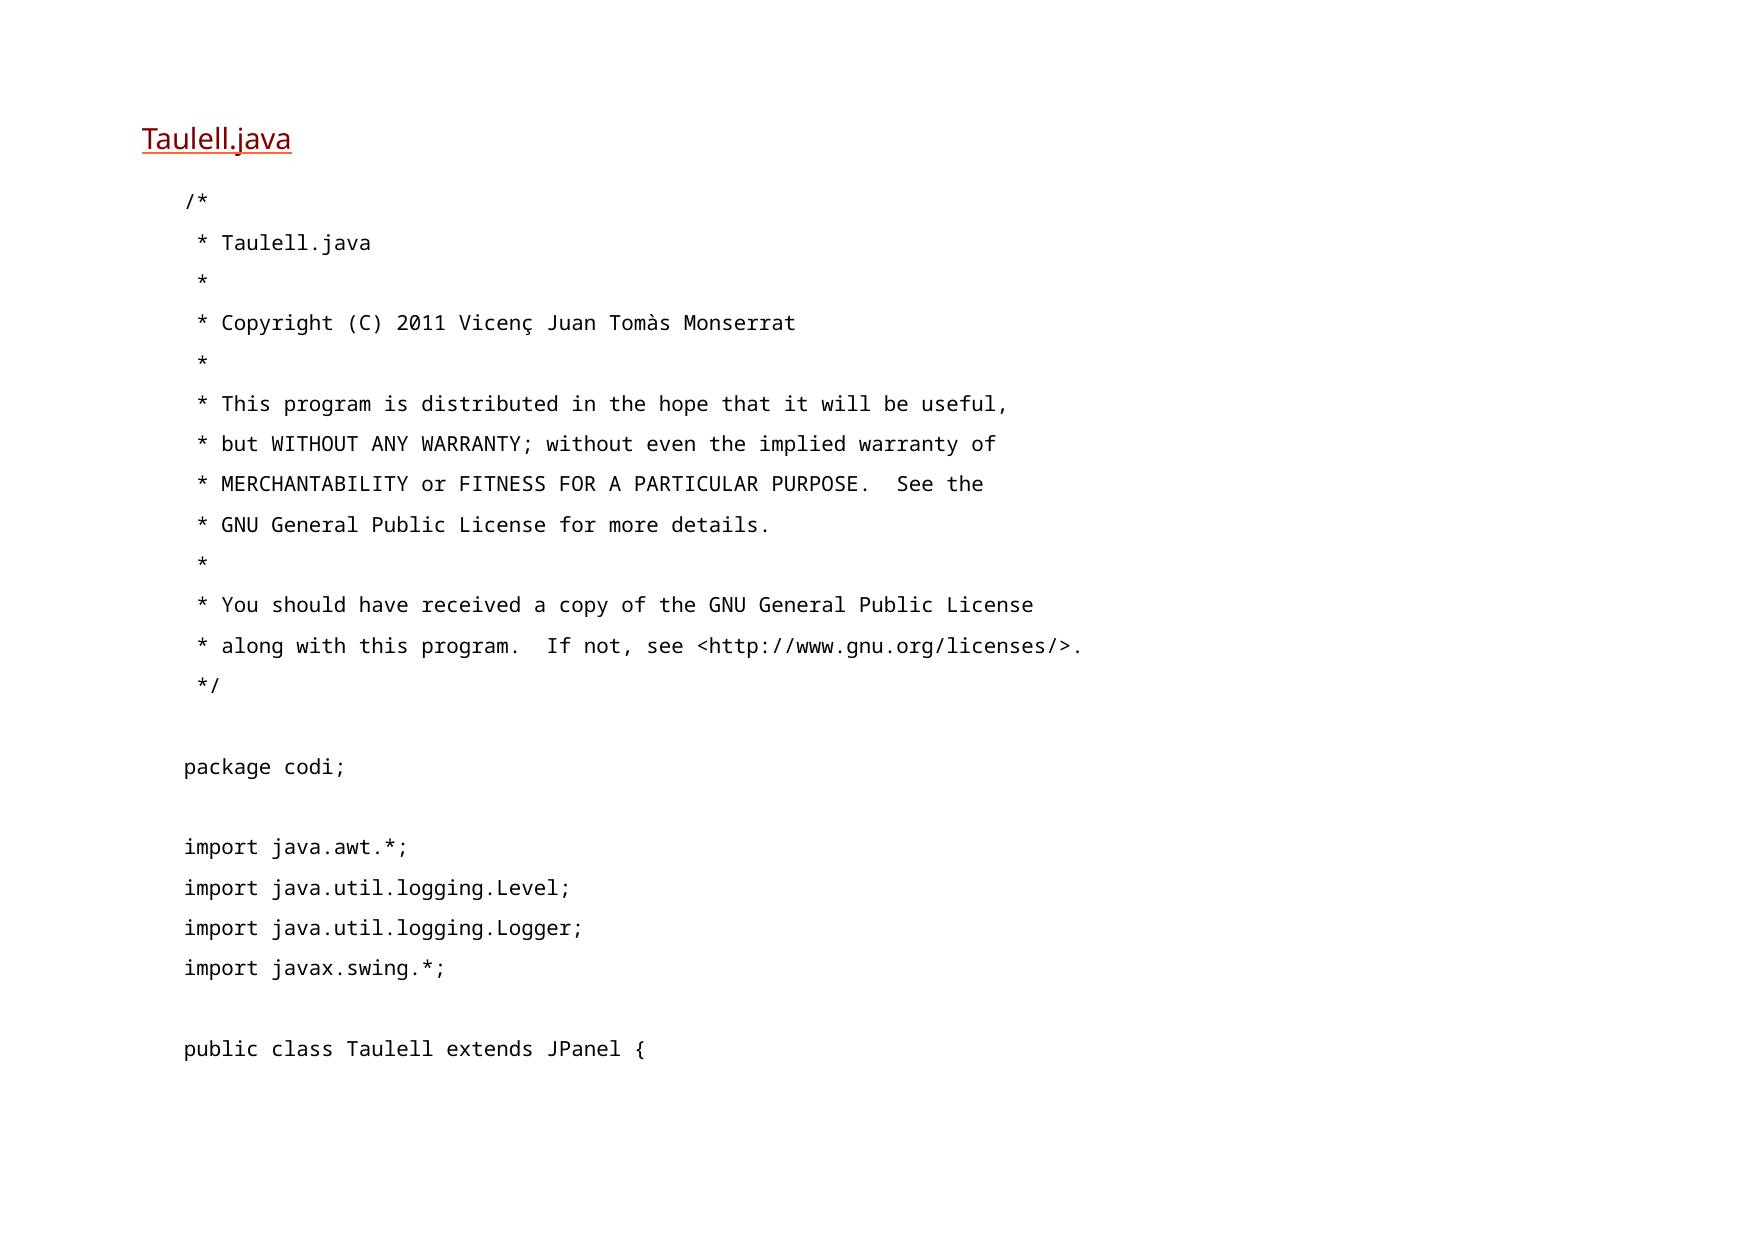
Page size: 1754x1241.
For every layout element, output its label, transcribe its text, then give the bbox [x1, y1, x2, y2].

text public class Taulell extends JPanel { [142, 1034, 1612, 1062]
text * but WITHOUT ANY WARRANTY; without even the implied warranty of [142, 429, 1612, 458]
text /* [142, 187, 1612, 216]
text * [142, 349, 1612, 377]
text * Taulell.java [142, 228, 1612, 256]
text * You should have received a copy of the GNU General Public License [142, 591, 1612, 619]
subtitle Taulell.java [130, 118, 1636, 158]
text * GNU General Public License for more details. [142, 510, 1612, 538]
text * [142, 268, 1612, 296]
text * This program is distributed in the hope that it will be useful, [142, 389, 1612, 417]
text import javax.swing.*; [142, 953, 1612, 982]
text * along with this program. If not, see <http://www.gnu.org/licenses/>. [142, 631, 1612, 659]
text package codi; [142, 752, 1612, 780]
text * MERCHANTABILITY or FITNESS FOR A PARTICULAR PURPOSE. See the [142, 469, 1612, 498]
text import java.util.logging.Level; [142, 873, 1612, 901]
text */ [142, 671, 1612, 699]
text * [142, 550, 1612, 579]
text import java.awt.*; [142, 832, 1612, 861]
text * Copyright (C) 2011 Vicenç Juan Tomàs Monserrat [142, 308, 1612, 337]
text import java.util.logging.Logger; [142, 913, 1612, 941]
